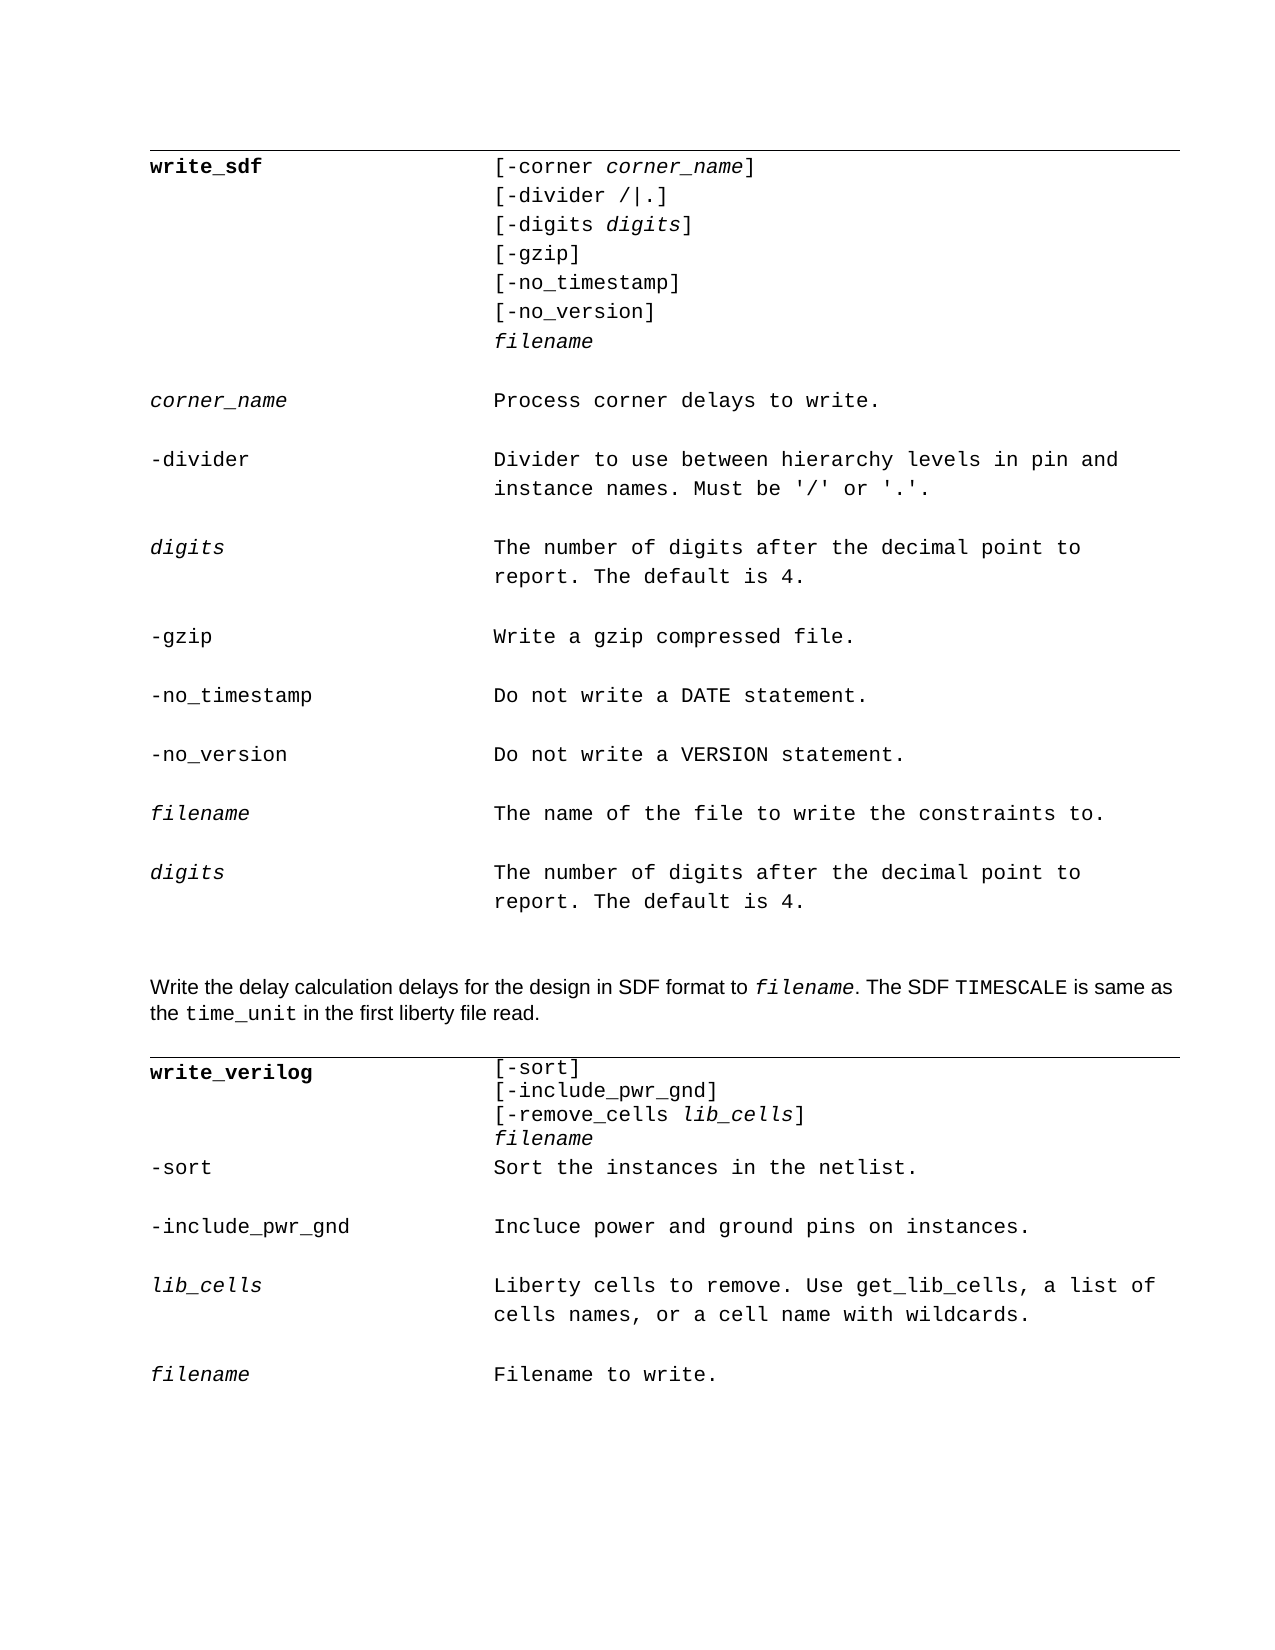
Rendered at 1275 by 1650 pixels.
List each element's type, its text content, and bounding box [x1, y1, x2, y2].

table_cell corner_name [150, 384, 493, 443]
table_cell Incluce power and ground pins on instances. [493, 1211, 1180, 1270]
table_cell digits [150, 857, 493, 945]
table_cell Process corner delays to write. [493, 384, 1180, 443]
table_header [-corner corner_name] [-divider /|.] [-digits digits] [-gzip] [-no_timestamp] [-no_version] filename [493, 151, 1180, 384]
table_cell Sort the instances in the netlist. [493, 1151, 1180, 1211]
table_cell The name of the file to write the constraints to. [493, 798, 1180, 857]
table_cell lib_cells [150, 1270, 493, 1358]
table_cell -no_timestamp [150, 679, 493, 738]
table_cell The number of digits after the decimal point to report. The default is 4. [493, 532, 1180, 620]
table_cell Do not write a VERSION statement. [493, 739, 1180, 798]
table_cell filename [150, 1358, 493, 1417]
table_cell -no_version [150, 739, 493, 798]
table_header [-sort] [-include_pwr_gnd] [-remove_cells lib_cells] filename [493, 1058, 1180, 1151]
table_cell digits [150, 532, 493, 620]
table_cell Liberty cells to remove. Use get_lib_cells, a list of cells names, or a cell name with wildcards. [493, 1270, 1180, 1358]
table_cell Do not write a DATE statement. [493, 679, 1180, 738]
table_header write_sdf [150, 151, 493, 384]
table_cell Write a gzip compressed file. [493, 620, 1180, 679]
table_cell The number of digits after the decimal point to report. The default is 4. [493, 857, 1180, 945]
table_cell -gzip [150, 620, 493, 679]
table_cell Divider to use between hierarchy levels in pin and instance names. Must be '/' or '.'. [493, 444, 1180, 532]
table_cell -divider [150, 444, 493, 532]
table_cell filename [150, 798, 493, 857]
text Write the delay calculation delays for the design in SDF format to filename. The SDF TIMESCALE is same as the time_unit in the first liberty file read. [150, 975, 1180, 1027]
table_cell -include_pwr_gnd [150, 1211, 493, 1270]
table_cell Filename to write. [493, 1358, 1180, 1417]
table_header write_verilog [150, 1058, 493, 1151]
table_cell -sort [150, 1151, 493, 1211]
